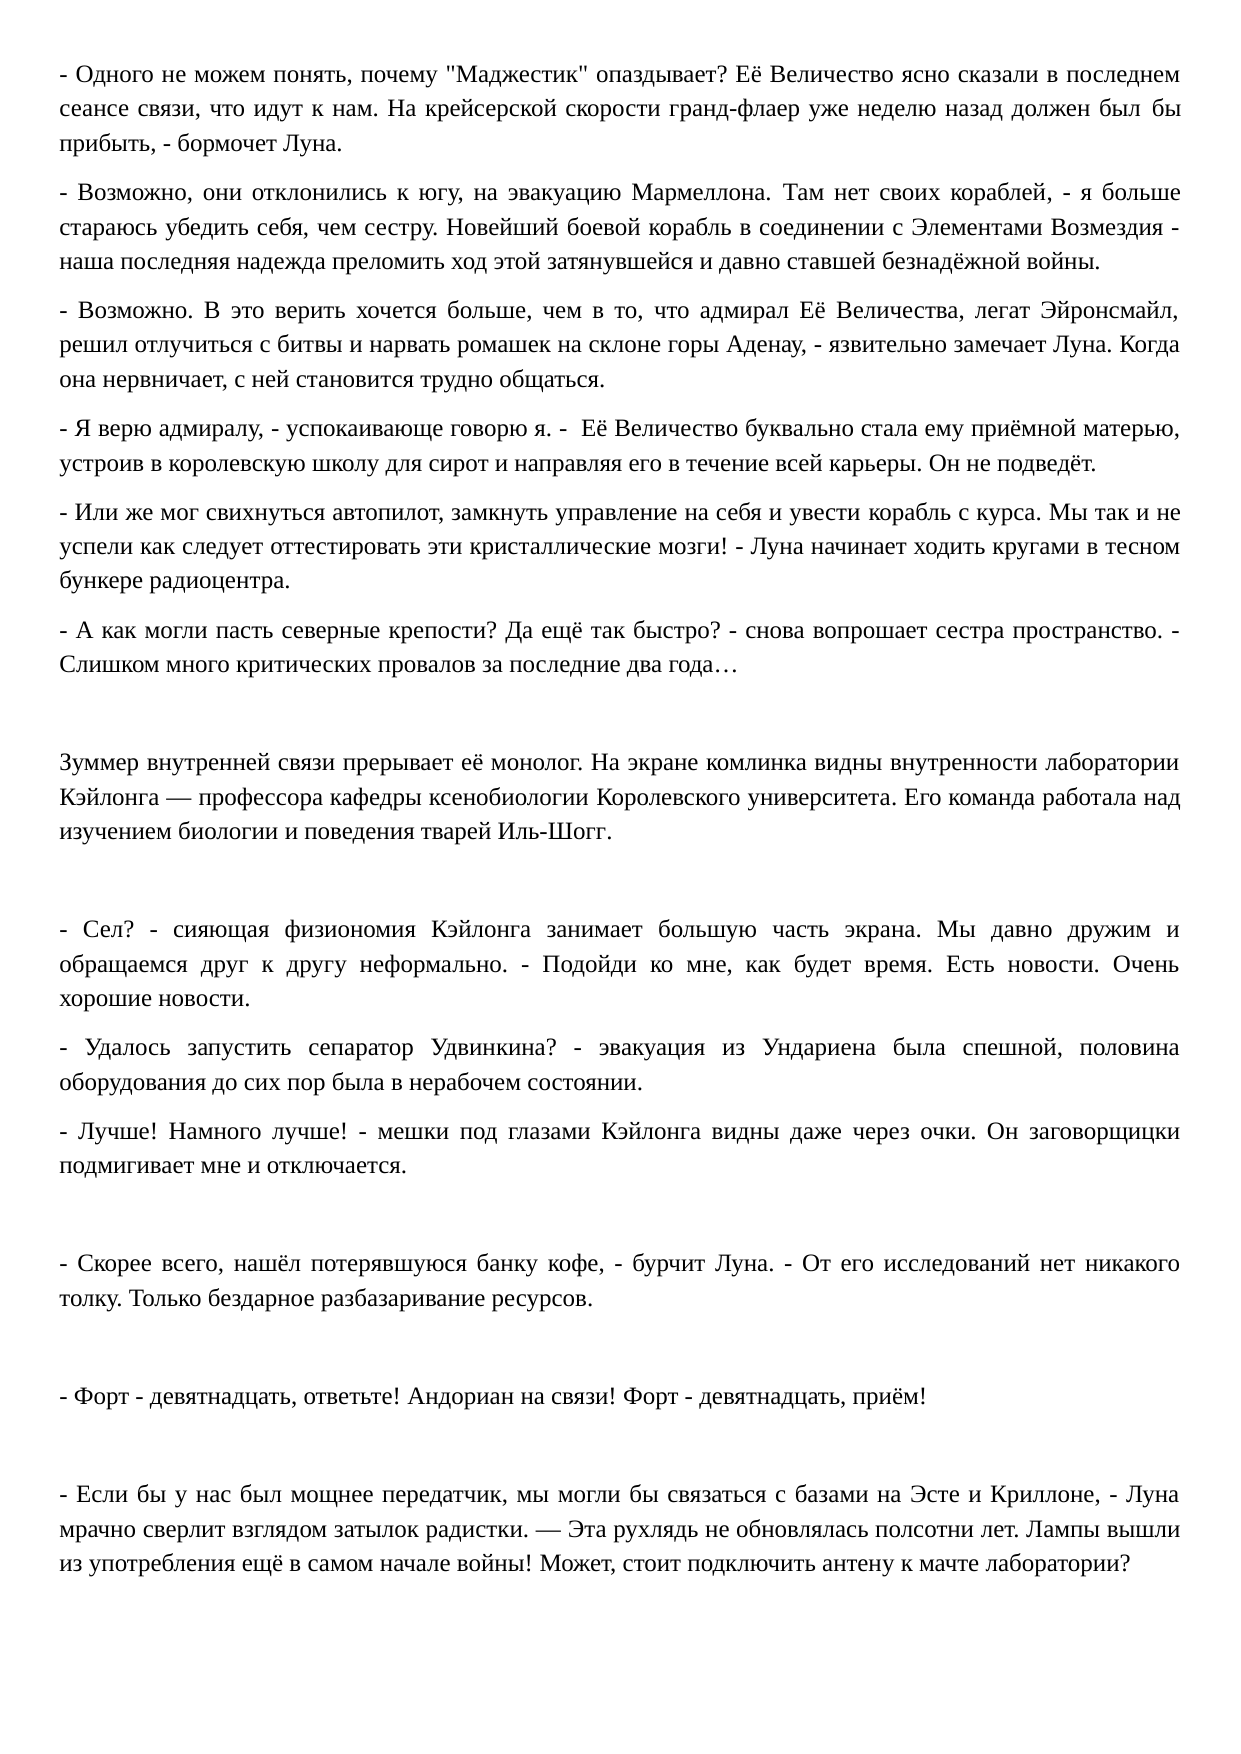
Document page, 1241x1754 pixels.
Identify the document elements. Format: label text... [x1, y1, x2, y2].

text - Одного не можем понять, почему "Маджестик" опаздывает? Её Величество ясно сказали в последнем сеансе связи, что идут к нам. На крейсерской скорости гранд-флаер уже неделю назад должен был бы прибыть, - бормочет Луна. [59, 59, 1181, 157]
text - Или же мог свихнуться автопилот, замкнуть управление на себя и увести корабль с курса. Мы так и не успели как следует оттестировать эти кристаллические мозги! - Луна начинает ходить кругами в тесном бункере радиоцентра. [59, 497, 1181, 594]
text - Возможно, они отклонились к югу, на эвакуацию Мармеллона. Там нет своих кораблей, - я больше стараюсь убедить себя, чем сестру. Новейший боевой корабль в соединении с Элементами Возмездия - наша последняя надежда преломить ход этой затянувшейся и давно ставшей безнадёжной войны. [59, 177, 1181, 275]
text - Я верю адмиралу, - успокаивающе говорю я. - Её Величество буквально стала ему приёмной матерью, устроив в королевскую школу для сирот и направляя его в течение всей карьеры. Он не подведёт. [59, 413, 1181, 476]
text - А как могли пасть северные крепости? Да ещё так быстро? - снова вопрошает сестра пространство. - Слишком много критических провалов за последние два года… [59, 615, 1181, 678]
text - Удалось запустить сепаратор Удвинкина? - эвакуация из Ундариена была спешной, половина оборудования до сих пор была в нерабочем состоянии. [59, 1032, 1181, 1096]
text - Форт - девятнадцать, ответьте! Андориан на связи! Форт - девятнадцать, приём! [59, 1381, 1181, 1410]
text - Скорее всего, нашёл потерявшуюся банку кофе, - бурчит Луна. - От его исследований нет никакого толку. Только бездарное разбазаривание ресурсов. [59, 1248, 1181, 1312]
text - Лучше! Намного лучше! - мешки под глазами Кэйлонга видны даже через очки. Он заговорщицки подмигивает мне и отключается. [59, 1116, 1181, 1179]
text - Сел? - сияющая физиономия Кэйлонга занимает большую часть экрана. Мы давно дружим и обращаемся друг к другу неформально. - Подойди ко мне, как будет время. Есть новости. Очень хорошие новости. [59, 914, 1181, 1012]
text - Возможно. В это верить хочется больше, чем в то, что адмирал Её Величества, легат Эйронсмайл, решил отлучиться с битвы и нарвать ромашек на склоне горы Аденау, - язвительно замечает Луна. Когда она нервничает, с ней становится трудно общаться. [59, 295, 1181, 393]
text Зуммер внутренней связи прерывает её монолог. На экране комлинка видны внутренности лаборатории Кэйлонга — профессора кафедры ксенобиологии Королевского университета. Его команда работала над изучением биологии и поведения тварей Иль-Шогг. [59, 747, 1181, 845]
text - Если бы у нас был мощнее передатчик, мы могли бы связаться с базами на Эсте и Криллоне, - Луна мрачно сверлит взглядом затылок радистки. — Эта рухлядь не обновлялась полсотни лет. Лампы вышли из употребления ещё в самом начале войны! Может, стоит подключить антену к мачте лаборатории? [59, 1479, 1181, 1577]
